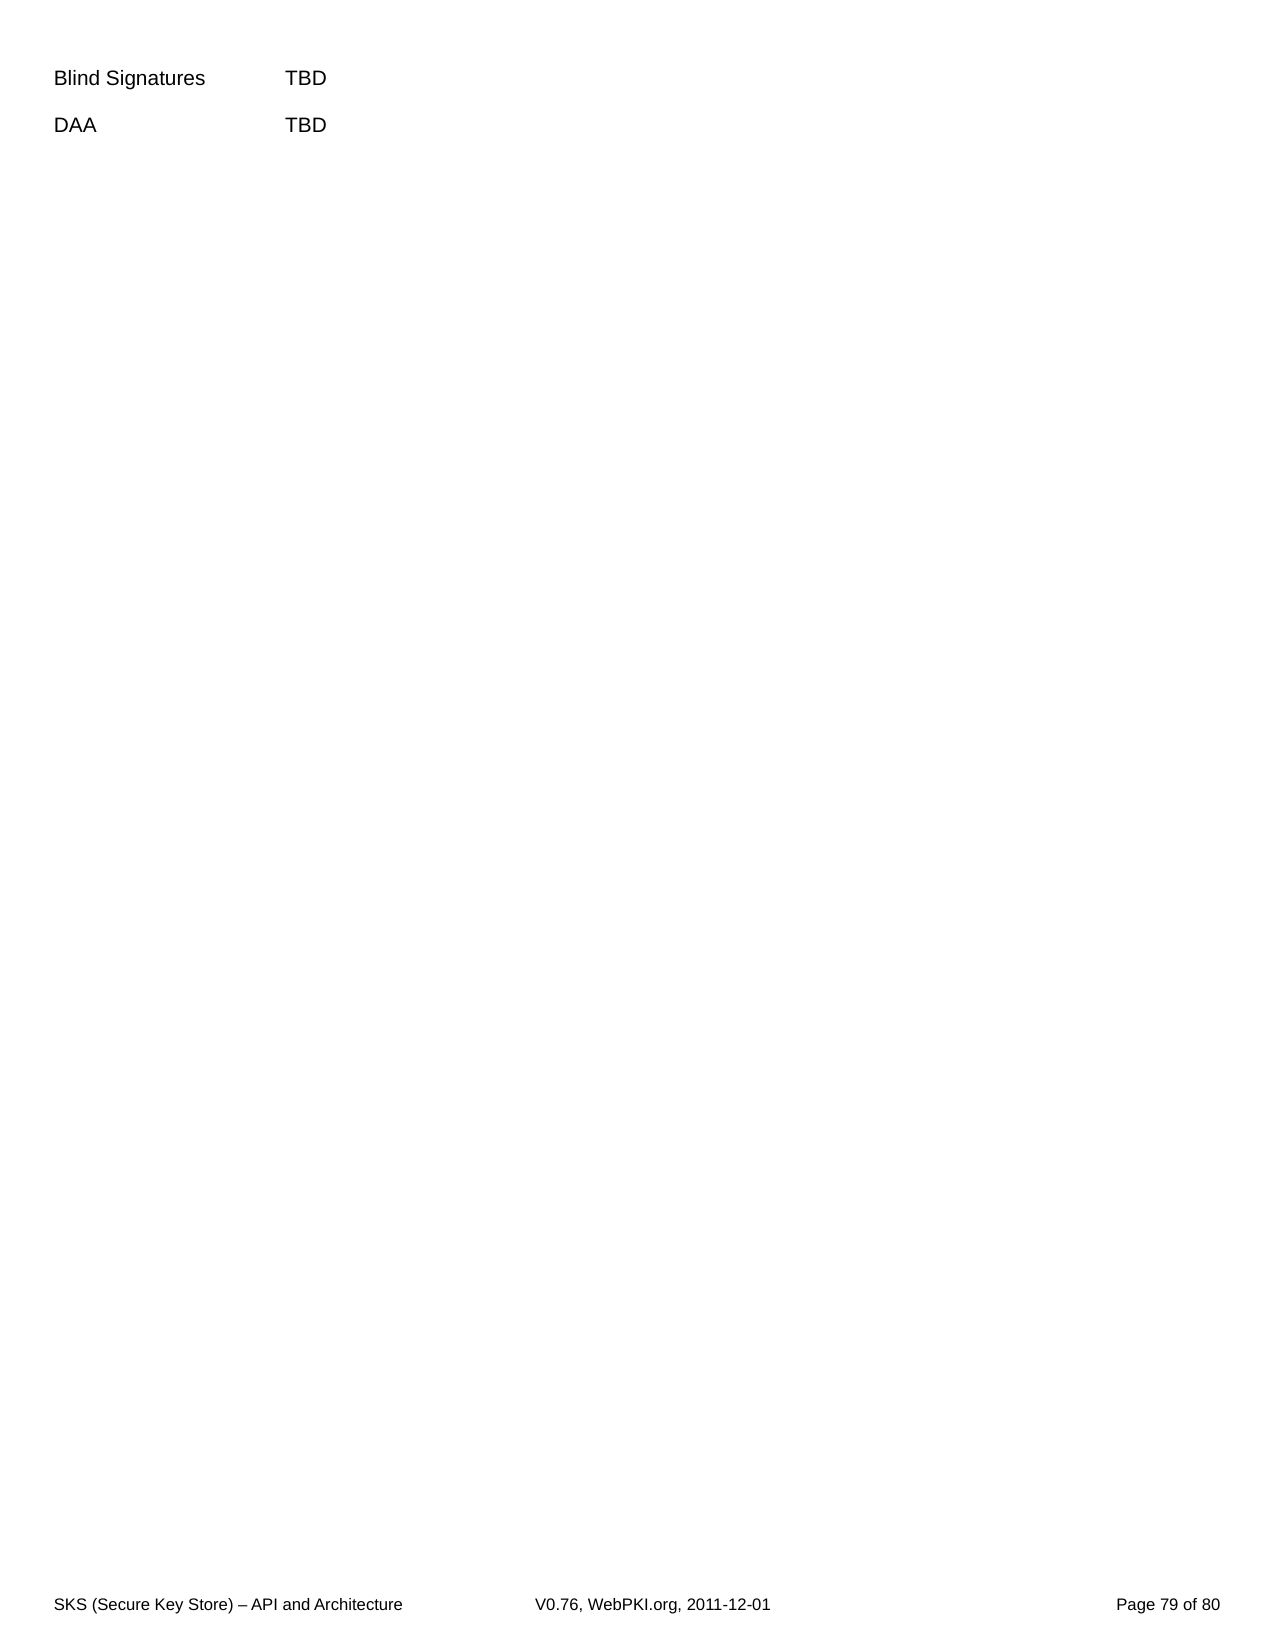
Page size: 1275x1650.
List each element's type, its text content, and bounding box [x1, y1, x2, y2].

table_cell Blind Signatures [54, 66, 285, 113]
table_cell TBD [285, 66, 1221, 113]
table_cell DAA [54, 113, 285, 161]
table_cell TBD [285, 113, 1221, 161]
